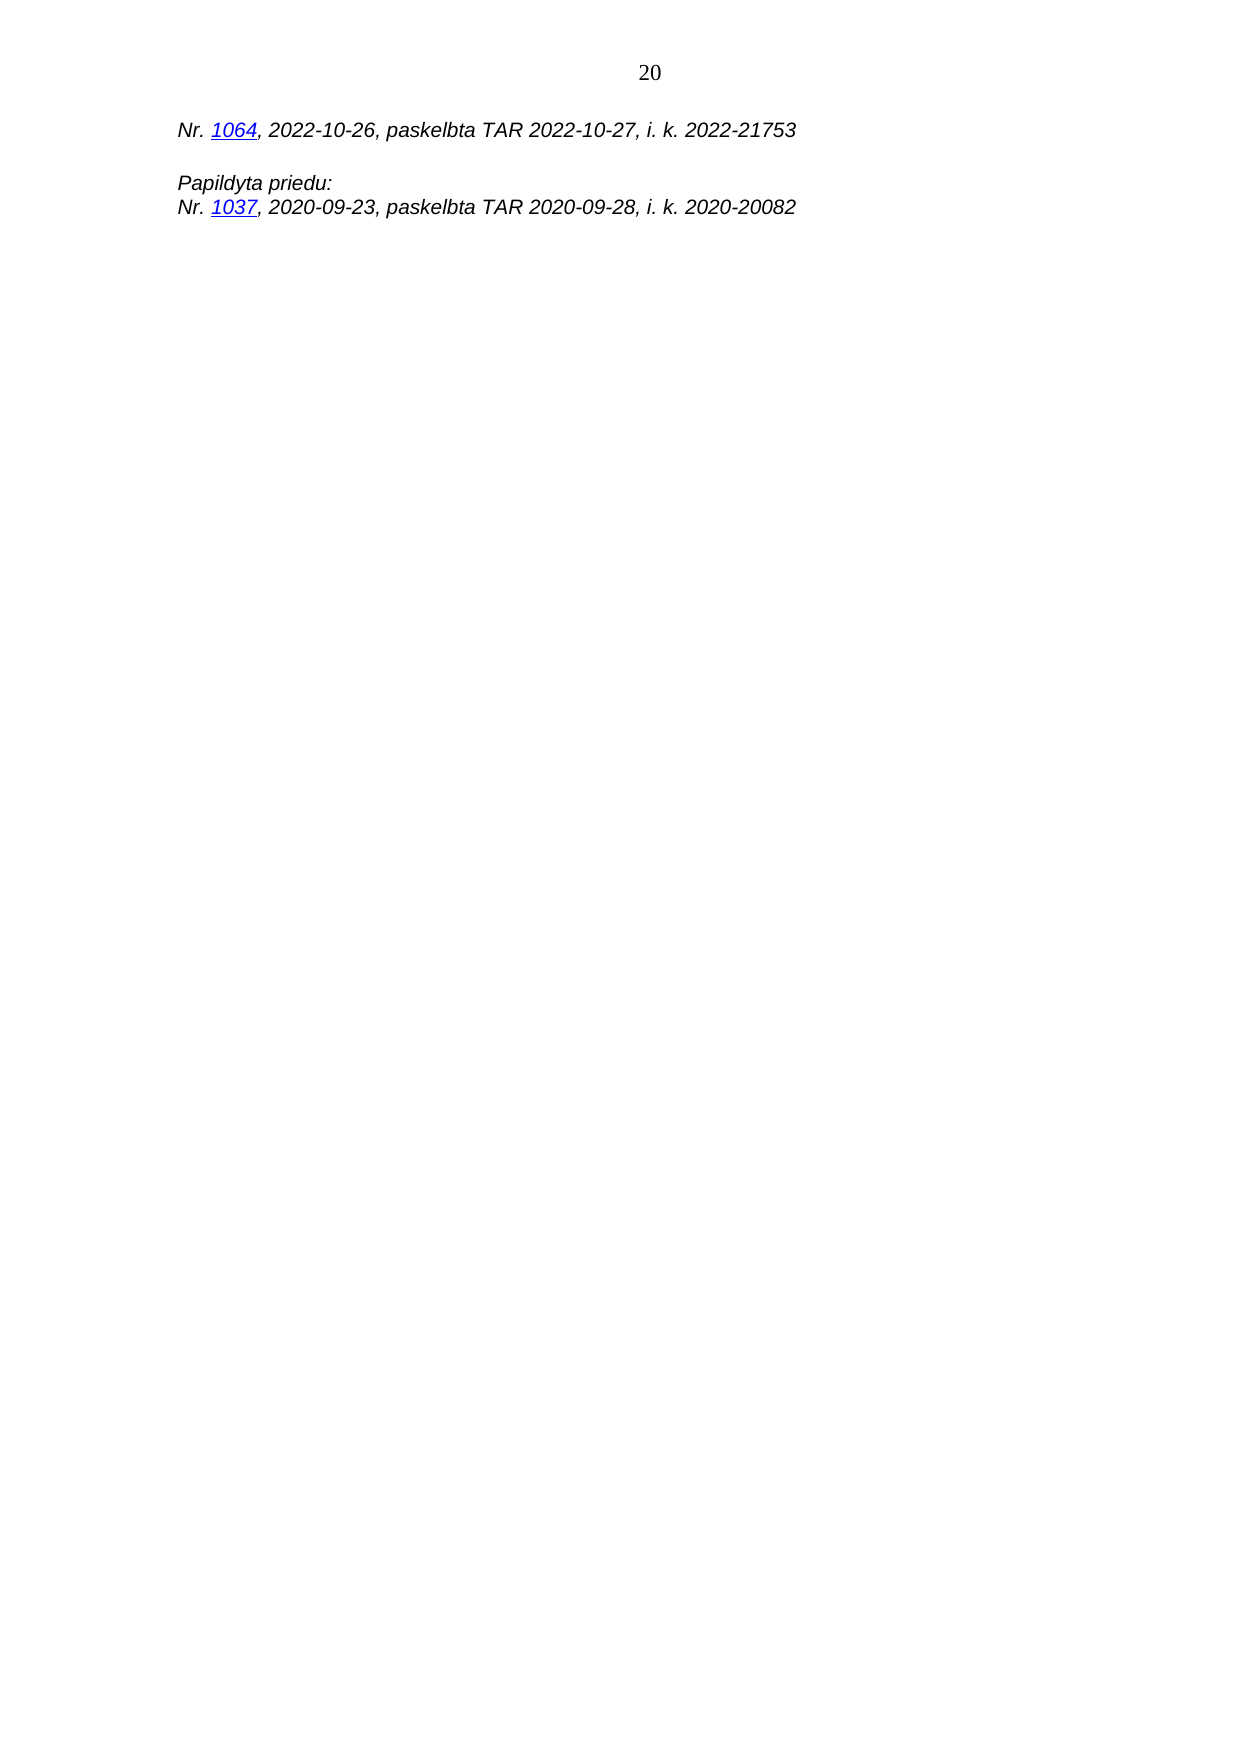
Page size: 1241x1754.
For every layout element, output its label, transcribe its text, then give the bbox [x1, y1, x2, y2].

text Nr. 1064, 2022-10-26, paskelbta TAR 2022-10-27, i. k. 2022-21753 [177, 118, 1122, 142]
text Nr. 1037, 2020-09-23, paskelbta TAR 2020-09-28, i. k. 2020-20082 [177, 195, 1122, 219]
text Papildyta priedu: [177, 171, 1122, 195]
